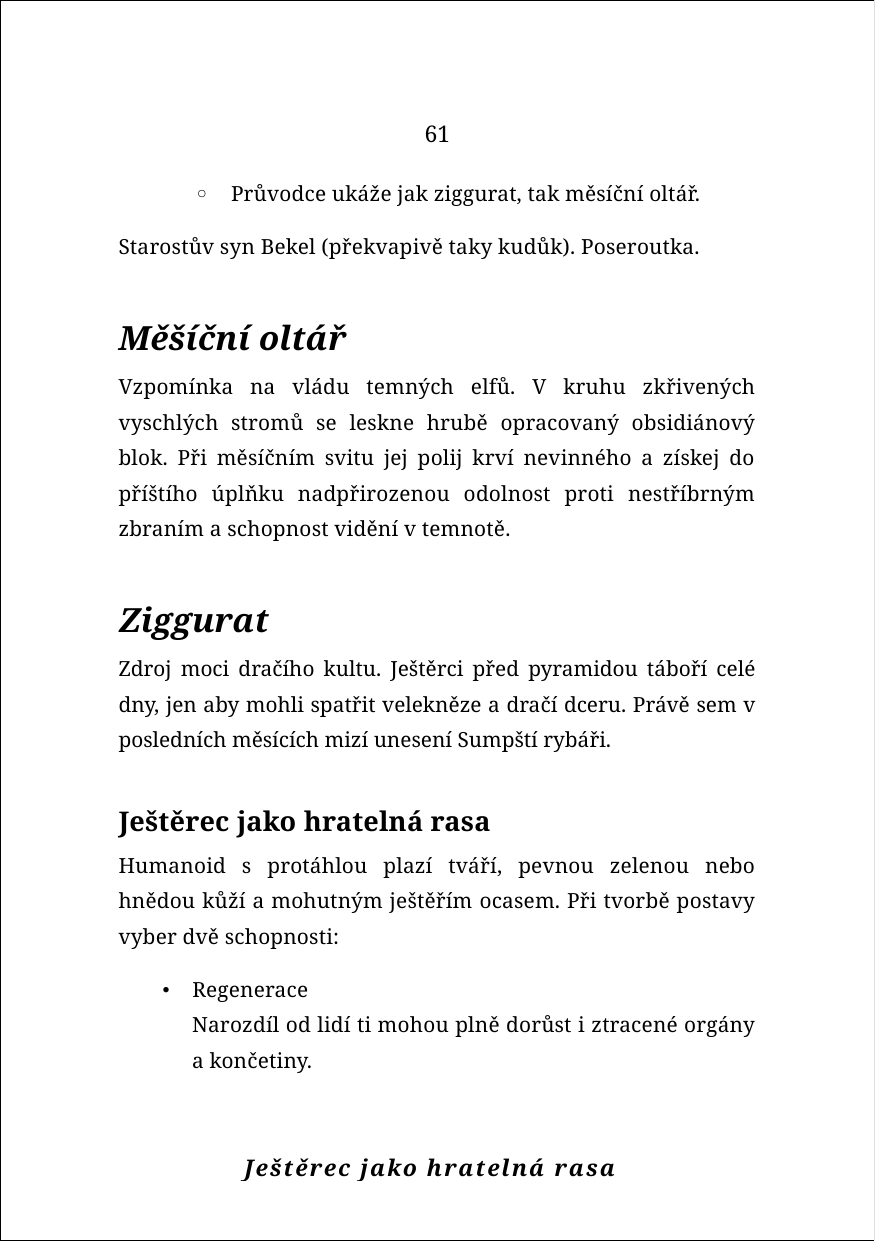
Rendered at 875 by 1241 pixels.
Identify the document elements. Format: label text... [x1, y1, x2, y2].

list Průvodce ukáže jak ziggurat, tak měsíční oltář. [193, 179, 756, 207]
subtitle Měšíční oltář [118, 315, 756, 360]
text Starostův syn Bekel (překvapivě taky kudůk). Poseroutka. [118, 232, 756, 261]
subtitle Ještěrec jako hratelná rasa [118, 802, 756, 839]
text Zdroj moci dračího kultu. Ještěrci před pyramidou táboří celé dny, jen aby mohli spatřit velekněze a dračí dceru. Právě sem v posledních měsících mizí unesení Sumpští rybáři. [118, 654, 756, 754]
text Humanoid s protáhlou plazí tváří, pevnou zelenou nebo hnědou kůží a mohutným ještěřím ocasem. Při tvorbě postavy vyber dvě schopnosti: [118, 851, 756, 950]
list Regenerace Narozdíl od lidí ti mohou plně dorůst i ztracené orgány a končetiny. [162, 975, 756, 1074]
text Vzpomínka na vládu temných elfů. V kruhu zkřivených vyschlých stromů se leskne hrubě opracovaný obsidiánový blok. Při měsíčním svitu jej polij krví nevinného a získej do příštího úplňku nadpřirozenou odolnost proti nestříbrným zbraním a schopnost vidění v temnotě. [118, 372, 756, 543]
subtitle Ziggurat [118, 597, 756, 642]
